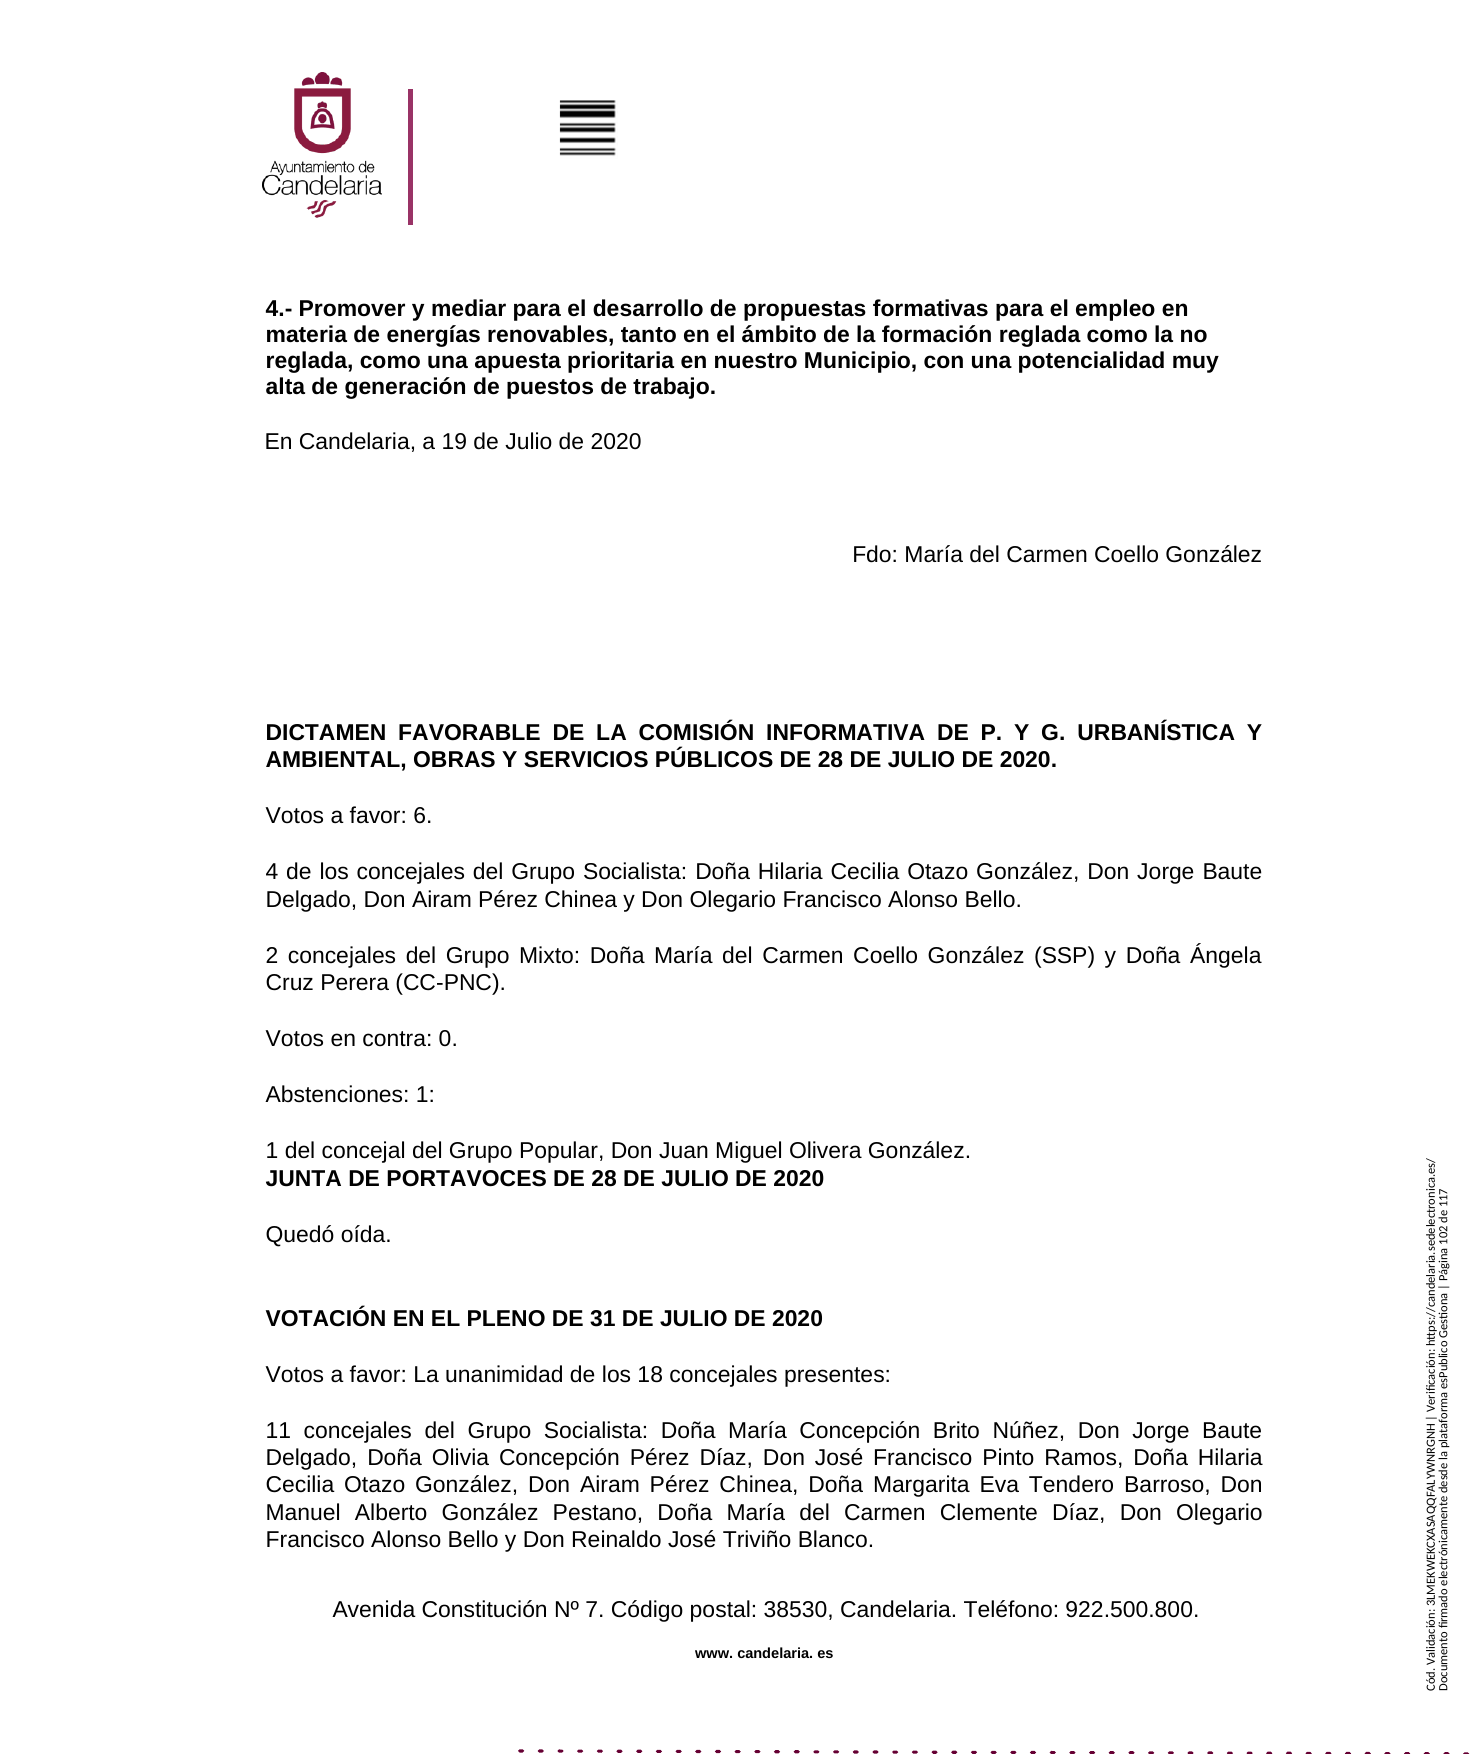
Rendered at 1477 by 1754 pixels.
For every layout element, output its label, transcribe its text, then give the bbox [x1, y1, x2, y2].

text DICTAMEN FAVORABLE DE LA COMISIÓN INFORMATIVA DE P. Y G. URBANÍSTICA Y AMBIENTAL, OBRAS Y SERVICIOS PÚBLICOS DE 28 DE JULIO DE 2020. [265, 719, 1263, 773]
text 1 del concejal del Grupo Popular, Don Juan Miguel Olivera González. [265, 1137, 1263, 1163]
text JUNTA DE PORTAVOCES DE 28 DE JULIO DE 2020 [265, 1165, 1263, 1191]
text 4.- Promover y mediar para el desarrollo de propuestas formativas para el empleo en materia de energías renovables, tanto en el ámbito de la formación reglada como la no reglada, como una apuesta prioritaria en nuestro Municipio, con una potencialidad muy alta de generación de puestos de trabajo. [265, 295, 1265, 400]
text Abstenciones: 1: [265, 1081, 1263, 1107]
text Fdo: María del Carmen Coello González [265, 540, 1269, 568]
text VOTACIÓN EN EL PLENO DE 31 DE JULIO DE 2020 [265, 1305, 1263, 1331]
text En Candelaria, a 19 de Julio de 2020 [264, 428, 1269, 454]
text Quedó oída. [265, 1221, 1263, 1247]
text 11 concejales del Grupo Socialista: Doña María Concepción Brito Núñez, Don Jorge Baute Delgado, Doña Olivia Concepción Pérez Díaz, Don José Francisco Pinto Ramos, Doña Hilaria Cecilia Otazo González, Don Airam Pérez Chinea, Doña Margarita Eva Tendero Barroso, Don Manuel Alberto González Pestano, Doña María del Carmen Clemente Díaz, Don Olegario Francisco Alonso Bello y Don Reinaldo José Triviño Blanco. [265, 1417, 1263, 1553]
text Votos a favor: La unanimidad de los 18 concejales presentes: [265, 1361, 1263, 1387]
text Votos en contra: 0. [265, 1025, 1263, 1051]
text 4 de los concejales del Grupo Socialista: Doña Hilaria Cecilia Otazo González, Don Jorge Baute Delgado, Don Airam Pérez Chinea y Don Olegario Francisco Alonso Bello. [265, 858, 1263, 912]
text 2 concejales del Grupo Mixto: Doña María del Carmen Coello González (SSP) y Doña Ángela Cruz Perera (CC-PNC). [265, 942, 1263, 995]
text Votos a favor: 6. [265, 802, 1263, 828]
